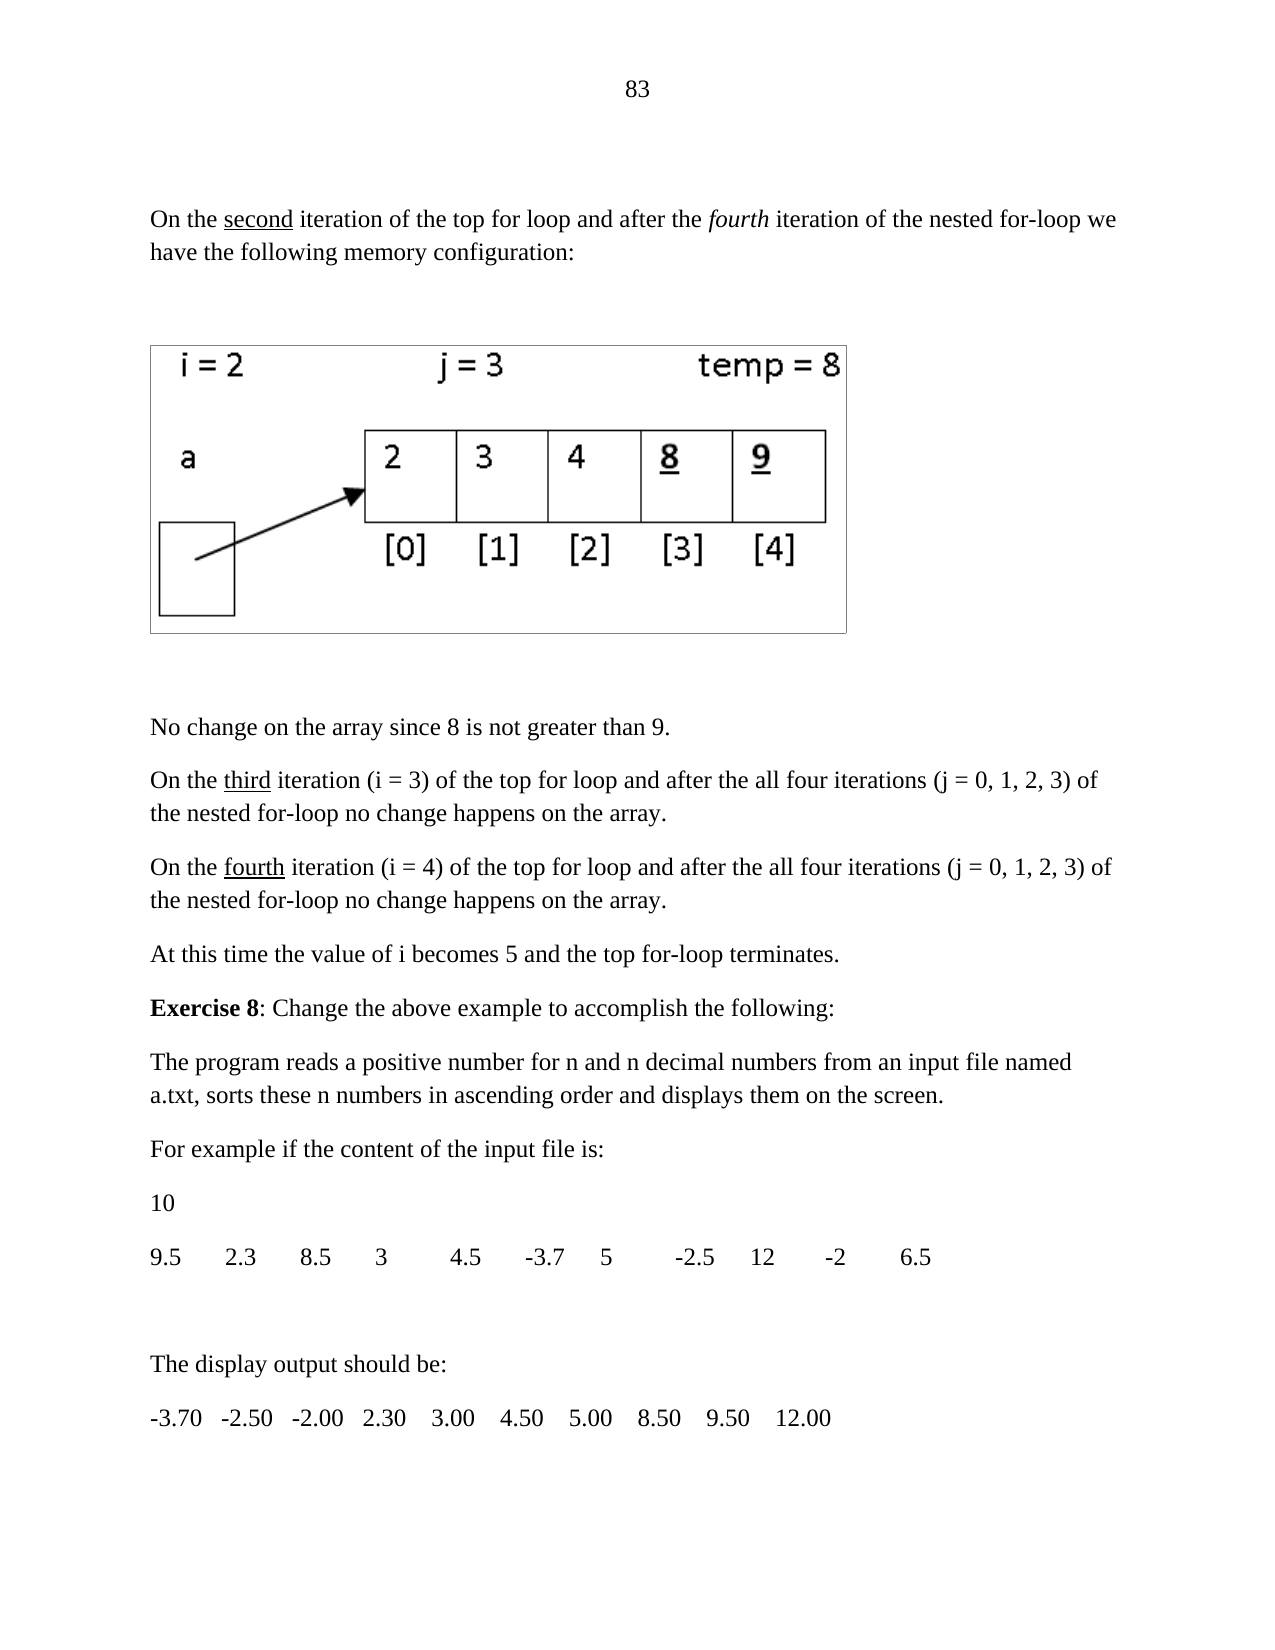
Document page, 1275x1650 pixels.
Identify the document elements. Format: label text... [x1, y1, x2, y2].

text On the third iteration (i = 3) of the top for loop and after the all four iterations (j = 0, 1, 2, 3) of the nested for-loop no change happens on the array. [150, 766, 1125, 827]
text On the fourth iteration (i = 4) of the top for loop and after the all four iterations (j = 0, 1, 2, 3) of the nested for-loop no change happens on the array. [150, 852, 1125, 914]
text At this time the value of i becomes 5 and the top for-loop terminates. [150, 939, 1125, 968]
text The program reads a positive number for n and n decimal numbers from an input file named a.txt, sorts these n numbers in ascending order and displays them on the screen. [150, 1047, 1125, 1109]
text -3.70 -2.50 -2.00 2.30 3.00 4.50 5.00 8.50 9.50 12.00 [150, 1403, 1125, 1432]
text No change on the array since 8 is not greater than 9. [150, 712, 1125, 740]
text On the second iteration of the top for loop and after the fourth iteration of the nested for-loop we have the following memory configuration: [150, 204, 1125, 266]
picture [151, 346, 846, 633]
text 10 [150, 1188, 1125, 1216]
text For example if the content of the input file is: [150, 1134, 1125, 1163]
text Exercise 8: Change the above example to accomplish the following: [150, 993, 1125, 1022]
text 9.5 2.3 8.5 3 4.5 -3.7 5 -2.5 12 -2 6.5 [150, 1242, 1125, 1270]
text The display output should be: [150, 1349, 1125, 1378]
